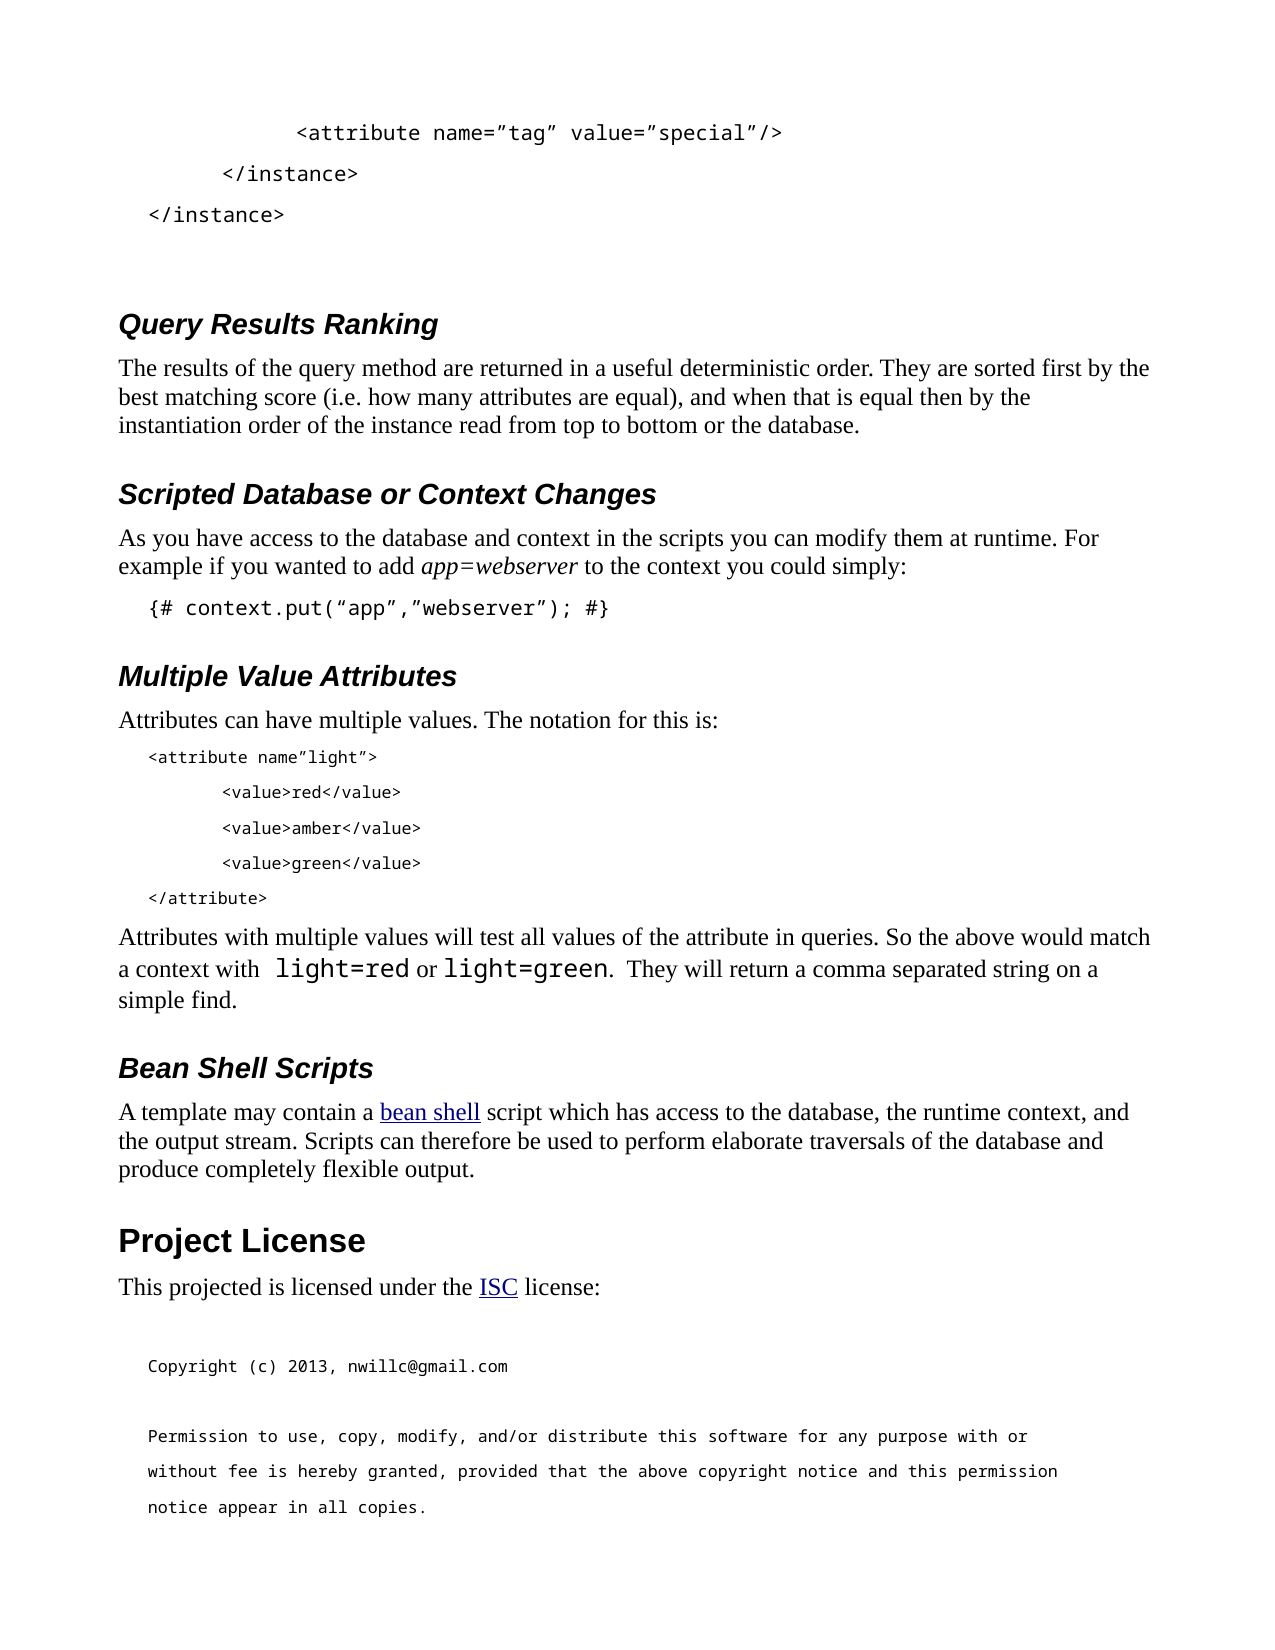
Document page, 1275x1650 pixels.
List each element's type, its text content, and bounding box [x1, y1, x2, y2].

text Permission to use, copy, modify, and/or distribute this software for any purpose with or [148, 1425, 1157, 1448]
text Copyright (c) 2013, nwillc@gmail.com [148, 1354, 1157, 1377]
text <attribute name”light”> [148, 746, 1157, 769]
subtitle Query Results Ranking [118, 307, 1157, 340]
text This projected is licensed under the ISC license: [118, 1272, 1157, 1301]
subtitle Multiple Value Attributes [118, 659, 1157, 692]
text The results of the query method are returned in a useful deterministic order. They are sorted first by the best matching score (i.e. how many attributes are equal), and when that is equal then by the instantiation order of the instance read from top to bottom or the database. [118, 353, 1157, 439]
text {# context.put(“app”,”webserver”); #} [148, 593, 1157, 621]
text notice appear in all copies. [148, 1495, 1157, 1518]
text without fee is hereby granted, provided that the above copyright notice and this permission [148, 1460, 1157, 1483]
text <value>green</value> [148, 852, 1157, 874]
text </attribute> [148, 887, 1157, 909]
subtitle Scripted Database or Context Changes [118, 477, 1157, 510]
text Attributes with multiple values will test all values of the attribute in queries. So the above would match a context with light=red or light=green. They will return a comma separated string on a simple find. [118, 922, 1157, 1013]
text </instance> [148, 200, 1157, 228]
text <value>red</value> [148, 781, 1157, 804]
text <attribute name=”tag” value=”special”/> [148, 118, 1157, 147]
text As you have access to the database and context in the scripts you can modify them at runtime. For example if you wanted to add app=webserver to the context you could simply: [118, 523, 1157, 580]
text Attributes can have multiple values. The notation for this is: [118, 705, 1157, 733]
text A template may contain a bean shell script which has access to the database, the runtime context, and the output stream. Scripts can therefore be used to perform elaborate traversals of the database and produce completely flexible output. [118, 1097, 1157, 1183]
subtitle Bean Shell Scripts [118, 1051, 1157, 1084]
text <value>amber</value> [148, 816, 1157, 839]
text </instance> [148, 159, 1157, 187]
subtitle Project License [118, 1221, 1157, 1259]
